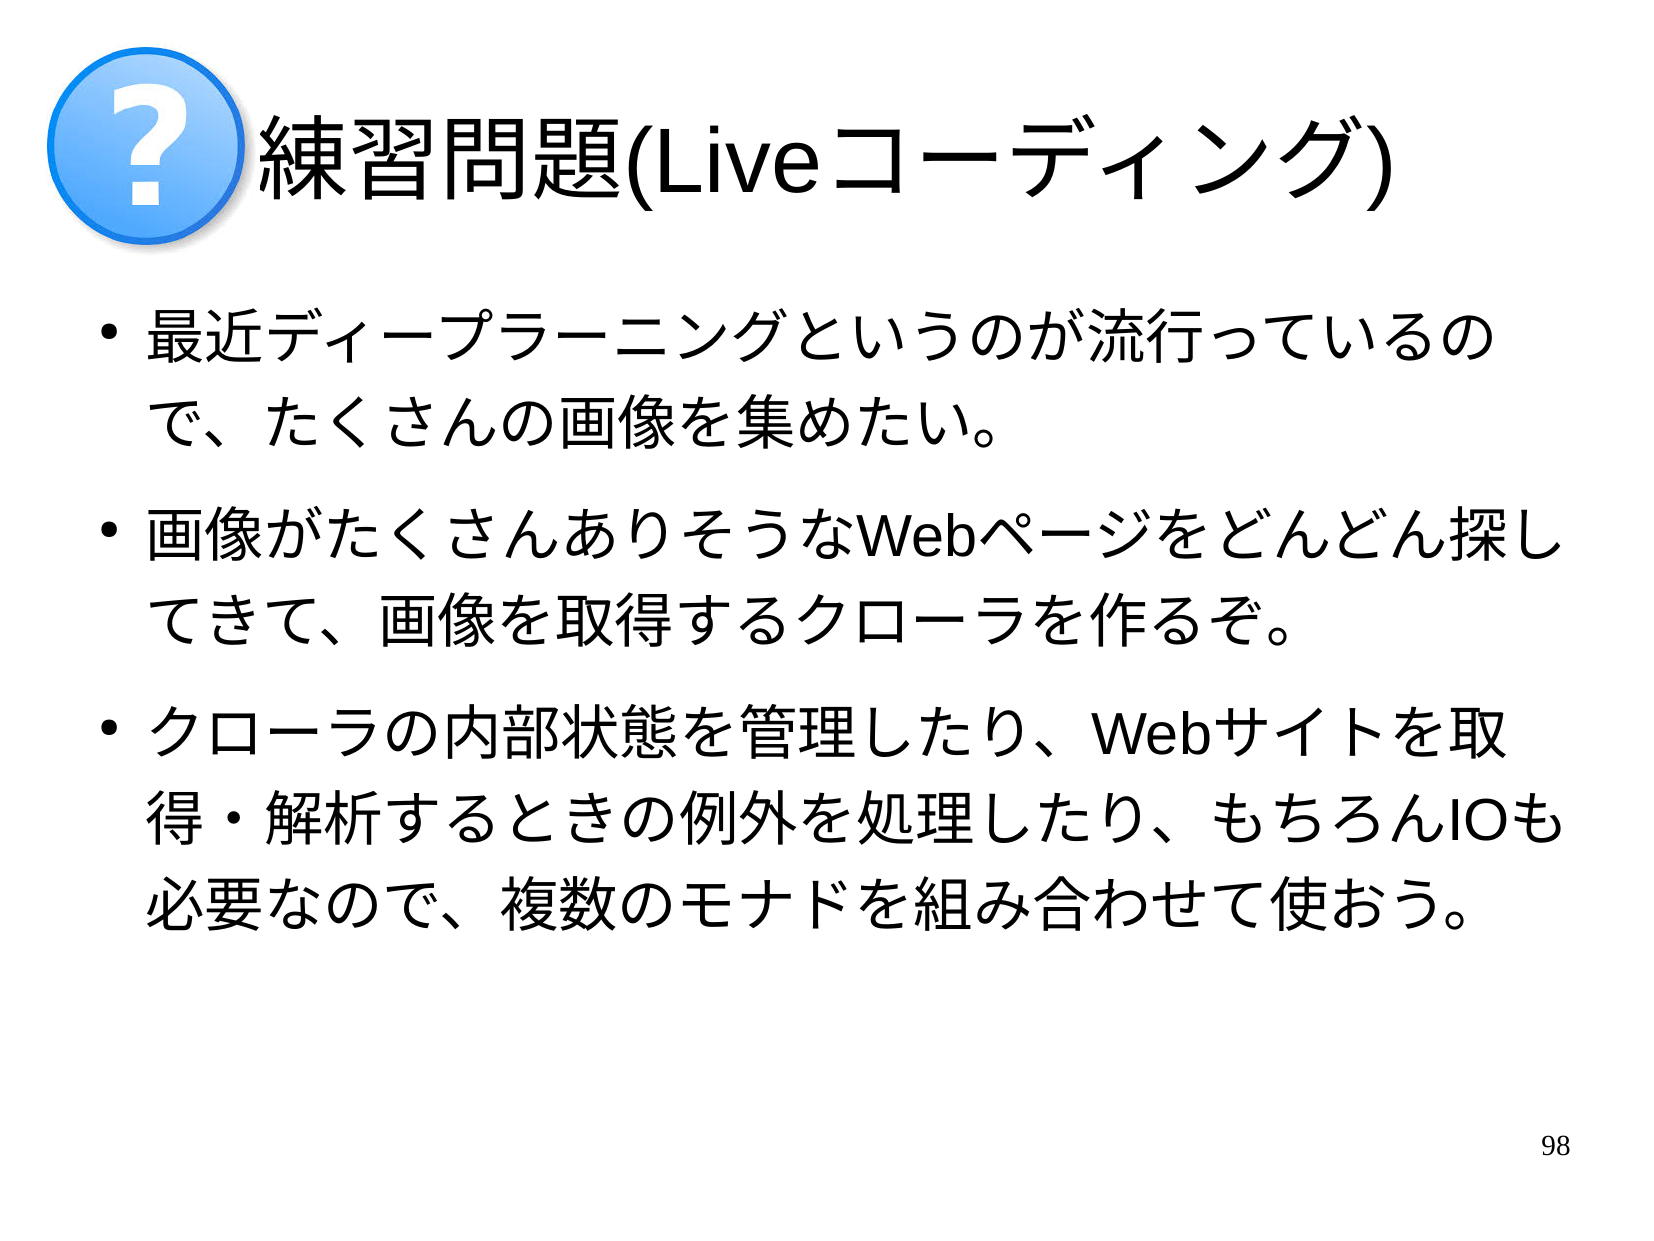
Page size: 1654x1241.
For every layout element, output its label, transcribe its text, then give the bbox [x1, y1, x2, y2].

title 練習問題(Liveコーディング) [260, 49, 1571, 257]
picture [38, 35, 260, 257]
list 最近ディープラーニングというのが流行っているので、たくさんの画像を集めたい。 画像がたくさんありそうなWebページをどんどん探してきて、画像を取得するクローラを作るぞ。 クローラの内部状態を管理したり、Webサイトを取得・解析するときの例外を処理したり、もちろんIOも必要なので、複数のモナドを組み合わせて使おう。 [82, 290, 1571, 1010]
